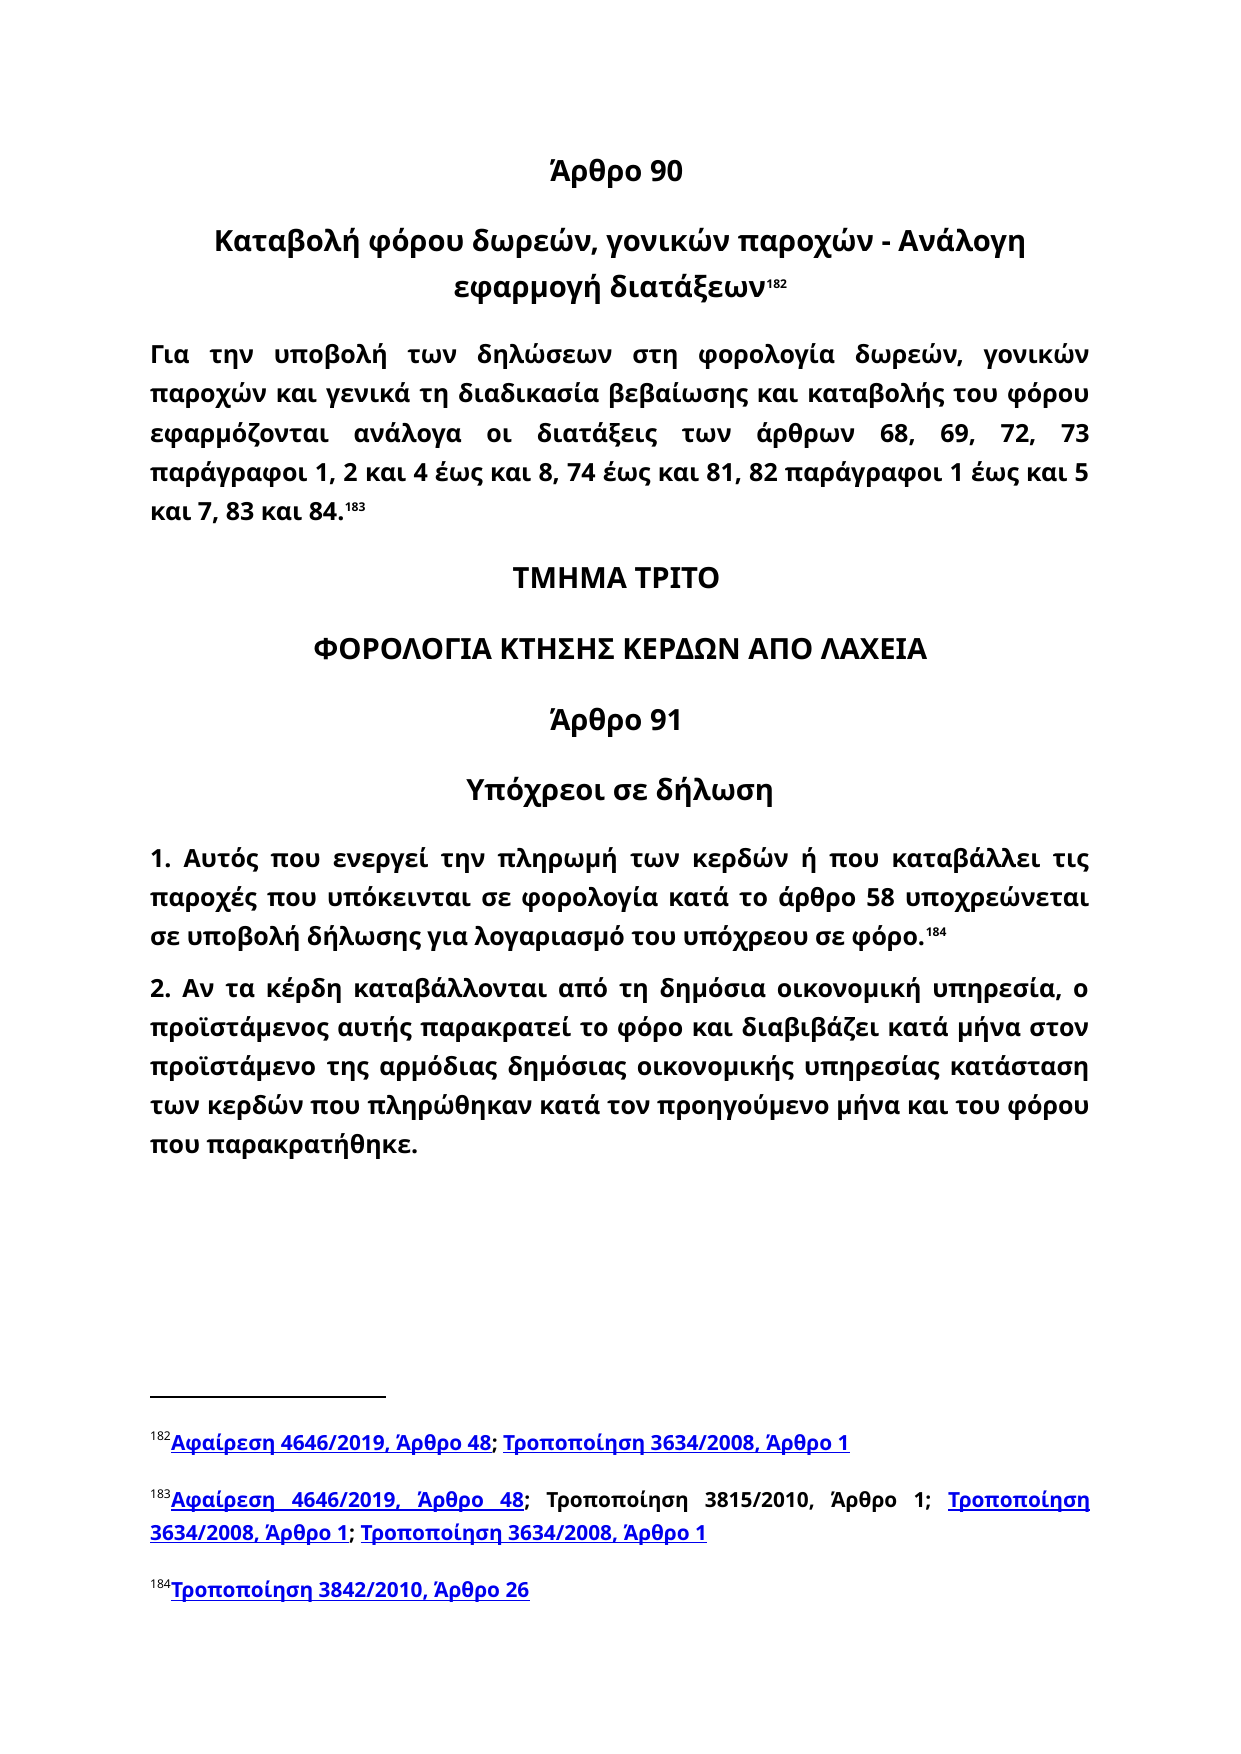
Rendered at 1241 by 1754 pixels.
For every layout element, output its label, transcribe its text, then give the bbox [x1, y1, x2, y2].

subtitle ΦΟΡΟΛΟΓΙΑ ΚΤΗΣΗΣ ΚΕΡΔΩΝ ΑΠΟ ΛΑΧΕΙΑ [150, 628, 1090, 668]
subtitle Άρθρο 91 [150, 699, 1090, 739]
text 1. Αυτός που ενεργεί την πληρωμή των κερδών ή που καταβάλλει τις παροχές που υπόκεινται σε φορολογία κατά το άρθρο 58 υποχρεώνεται σε υποβολή δήλωσης για λογαριασμό του υπόχρεου σε φόρο. [150, 840, 1090, 953]
subtitle ΤΜΗΜΑ ΤΡΙΤΟ [150, 558, 1090, 597]
subtitle Καταβολή φόρου δωρεών, γονικών παροχών - Ανάλογη εφαρμογή διατάξεων [150, 221, 1090, 306]
subtitle Άρθρο 90 [150, 150, 1090, 190]
text Αφαίρεση 4646/2019, Άρθρο 48; Τροποποίηση 3815/2010, Άρθρο 1; Τροποποίηση 3634/2008, Άρθρο 1; Τροποποίηση 3634/2008, Άρθρο 1 [150, 1485, 1090, 1546]
text Για την υποβολή των δηλώσεων στη φορολογία δωρεών, γονικών παροχών και γενικά τη διαδικασία βεβαίωσης και καταβολής του φόρου εφαρμόζονται ανάλογα οι διατάξεις των άρθρων 68, 69, 72, 73 παράγραφοι 1, 2 και 4 έως και 8, 74 έως και 81, 82 παράγραφοι 1 έως και 5 και 7, 83 και 84. [150, 337, 1090, 528]
subtitle Υπόχρεοι σε δήλωση [150, 769, 1090, 809]
text Αφαίρεση 4646/2019, Άρθρο 48; Τροποποίηση 3634/2008, Άρθρο 1 [150, 1428, 1090, 1456]
text Τροποποίηση 3842/2010, Άρθρο 26 [150, 1576, 1090, 1604]
text 2. Αν τα κέρδη καταβάλλονται από τη δημόσια οικονομική υπηρεσία, ο προϊστάμενος αυτής παρακρατεί το φόρο και διαβιβάζει κατά μήνα στον προϊστάμενο της αρμόδιας δημόσιας οικονομικής υπηρεσίας κατάσταση των κερδών που πληρώθηκαν κατά τον προηγούμενο μήνα και του φόρου που παρακρατήθηκε. [150, 970, 1090, 1161]
